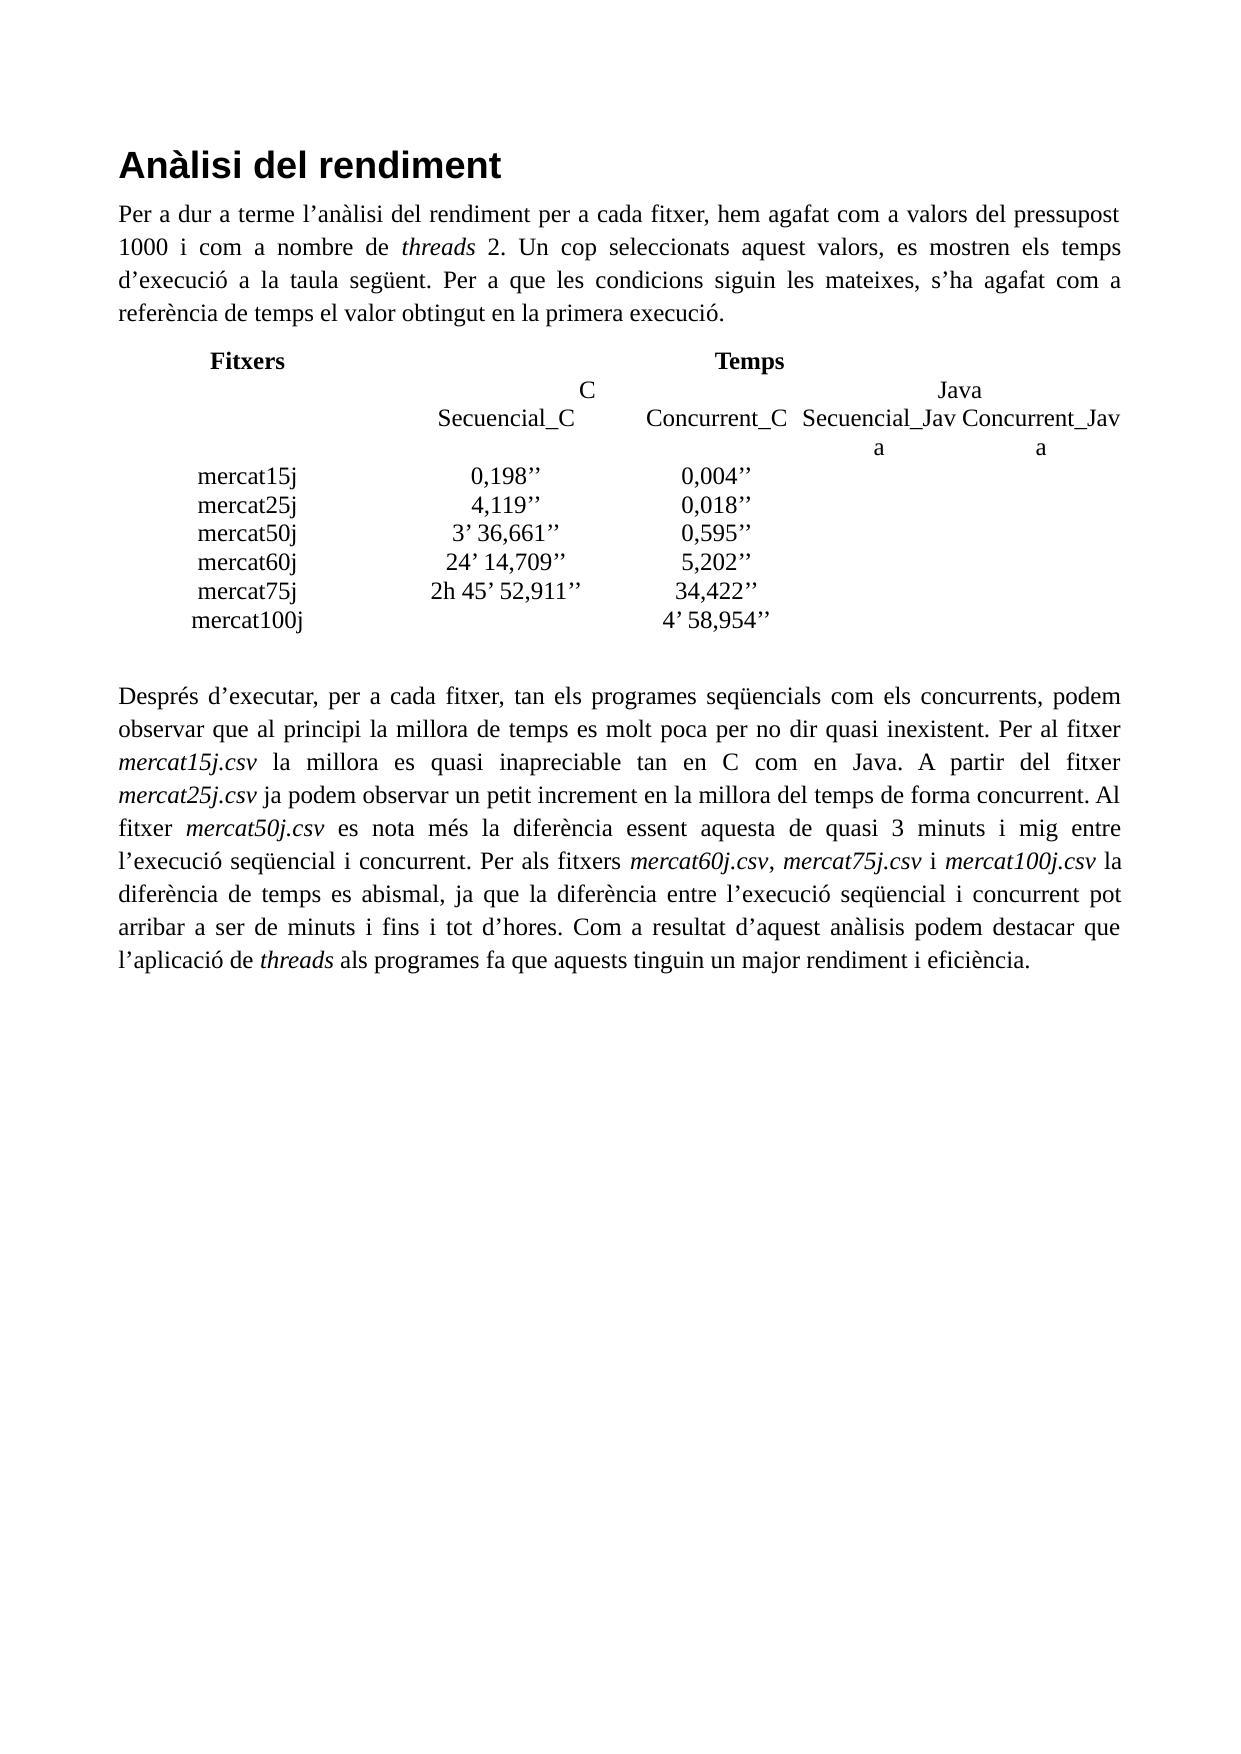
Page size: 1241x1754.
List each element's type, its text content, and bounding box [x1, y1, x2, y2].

table_cell [960, 576, 1122, 605]
text Per a dur a terme l’anàlisi del rendiment per a cada fitxer, hem agafat com a valors del pressupost 1000 i com a nombre de threads 2. Un cop seleccionats aquest valors, es mostren els temps d’execució a la taula següent. Per a que les condicions siguin les mateixes, s’ha agafat com a referència de temps el valor obtingut en la primera execució. [118, 199, 1122, 327]
table_cell 34,422’’ [636, 576, 798, 605]
table_cell 2h 45’ 52,911’’ [377, 576, 636, 605]
table_cell C [377, 375, 798, 403]
table_cell 5,202’’ [636, 547, 798, 576]
table_cell mercat100j [118, 605, 377, 633]
table_cell [960, 605, 1122, 633]
table_cell [960, 519, 1122, 547]
table_cell mercat25j [118, 490, 377, 518]
table_cell Secuencial_C [377, 404, 636, 461]
table_cell mercat60j [118, 547, 377, 576]
table_cell Java [798, 375, 1122, 403]
subtitle Anàlisi del rendiment [118, 143, 1122, 187]
table_cell 4,119’’ [377, 490, 636, 518]
table_cell mercat50j [118, 519, 377, 547]
table_header Fitxers [118, 346, 377, 375]
table_cell [960, 490, 1122, 518]
table_cell 3’ 36,661’’ [377, 519, 636, 547]
table_cell [798, 576, 960, 605]
table_cell [118, 404, 377, 461]
table_cell 24’ 14,709’’ [377, 547, 636, 576]
table_cell Secuencial_Java [798, 404, 960, 461]
table_cell mercat75j [118, 576, 377, 605]
table_cell mercat15j [118, 461, 377, 490]
table_cell [798, 605, 960, 633]
table_cell [798, 461, 960, 490]
table_cell Concurrent_C [636, 404, 798, 461]
table_cell 0,018’’ [636, 490, 798, 518]
table_cell [960, 461, 1122, 490]
table_cell 4’ 58,954’’ [636, 605, 798, 633]
table_cell 0,595’’ [636, 519, 798, 547]
table_cell 0,198’’ [377, 461, 636, 490]
table_cell [118, 375, 377, 403]
table_cell [798, 547, 960, 576]
text Després d’executar, per a cada fitxer, tan els programes seqüencials com els concurrents, podem observar que al principi la millora de temps es molt poca per no dir quasi inexistent. Per al fitxer mercat15j.csv la millora es quasi inapreciable tan en C com en Java. A partir del fitxer mercat25j.csv ja podem observar un petit increment en la millora del temps de forma concurrent. Al fitxer mercat50j.csv es nota més la diferència essent aquesta de quasi 3 minuts i mig entre l’execució seqüencial i concurrent. Per als fitxers mercat60j.csv, mercat75j.csv i mercat100j.csv la diferència de temps es abismal, ja que la diferència entre l’execució seqüencial i concurrent pot arribar a ser de minuts i fins i tot d’hores. Com a resultat d’aquest anàlisis podem destacar que l’aplicació de threads als programes fa que aquests tinguin un major rendiment i eficiència. [118, 681, 1122, 974]
table_cell [798, 519, 960, 547]
table_cell [377, 605, 636, 633]
table_cell Concurrent_Java [960, 404, 1122, 461]
table_cell [798, 490, 960, 518]
table_cell 0,004’’ [636, 461, 798, 490]
table_header Temps [377, 346, 1122, 375]
table_cell [960, 547, 1122, 576]
